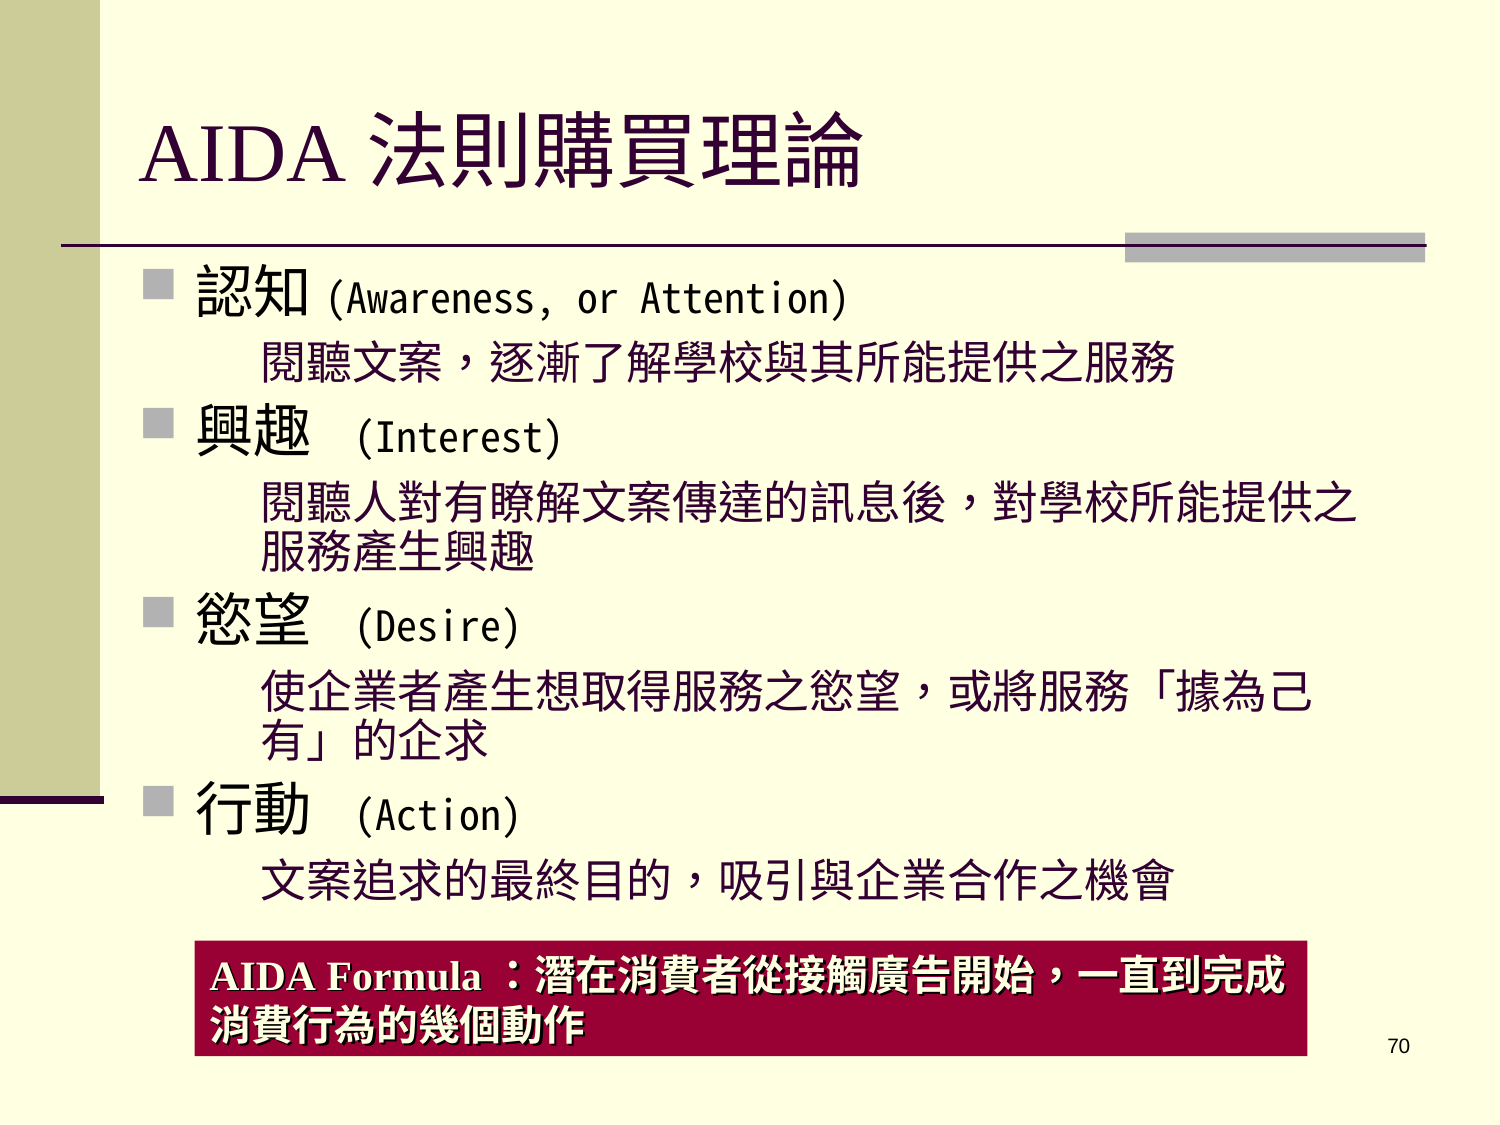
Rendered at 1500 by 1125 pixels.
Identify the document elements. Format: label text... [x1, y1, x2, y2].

title AIDA法則購買理論 [123, 54, 1399, 243]
list 認知(Awareness, or Attention) 閱聽文案，逐漸了解學校與其所能提供之服務 興趣 (Interest) 閱聽人對有瞭解文案傳達的訊息後，對學校所能提供之服務產生興趣 慾望 (Desire) 使企業者產生想取得服務之慾望，或將服務「據為己有」的企求 行動 (Action) 文案追求的最終目的，吸引與企業合作之機會 [123, 255, 1399, 981]
text_box AIDA Formula：潛在消費者從接觸廣告開始，一直到完成消費行為的幾個動作 [194, 940, 1308, 1057]
